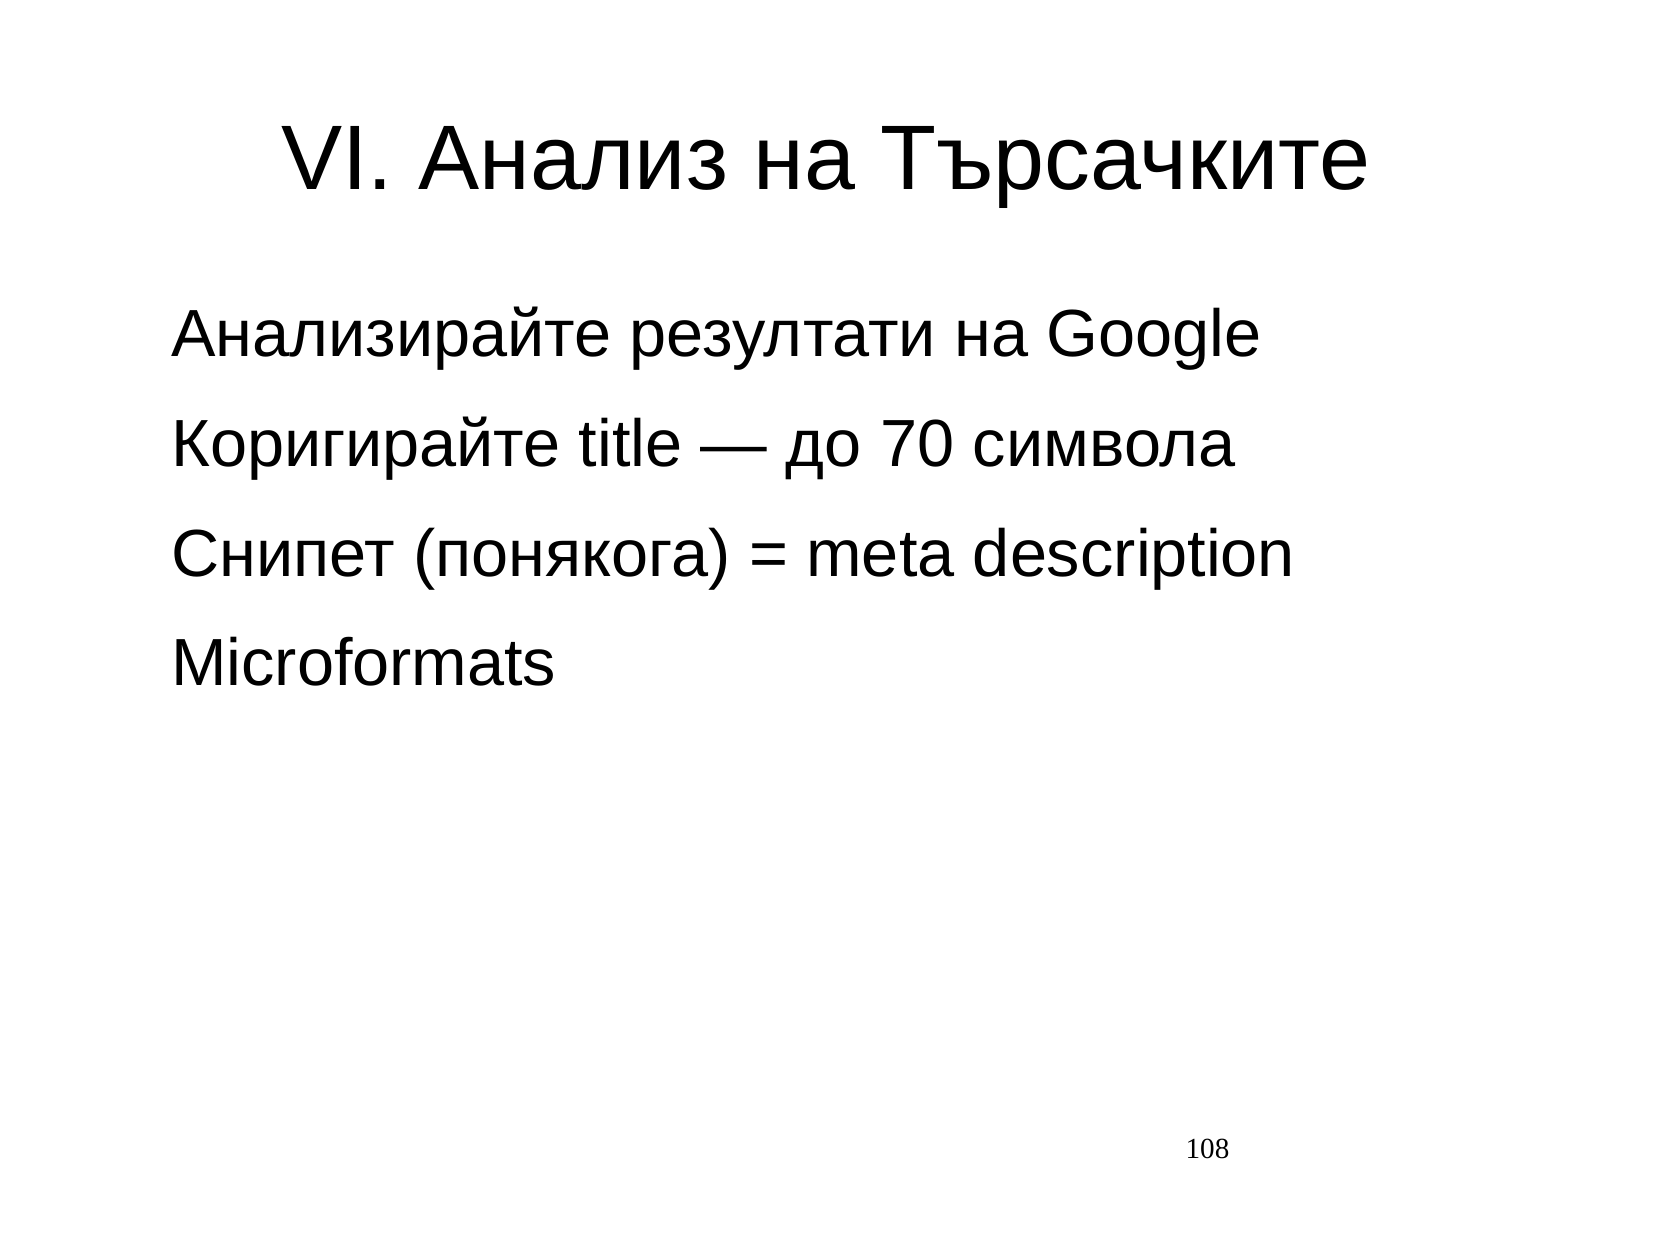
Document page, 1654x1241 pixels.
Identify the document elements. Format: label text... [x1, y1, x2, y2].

title VI. Анализ на Търсачките [82, 49, 1571, 257]
text_box [1185, 1129, 1571, 1216]
list Анализирайте резултати на Google Коригирайте title — до 70 символа Снипет (понякога) = meta description Microformats [82, 290, 1571, 1109]
